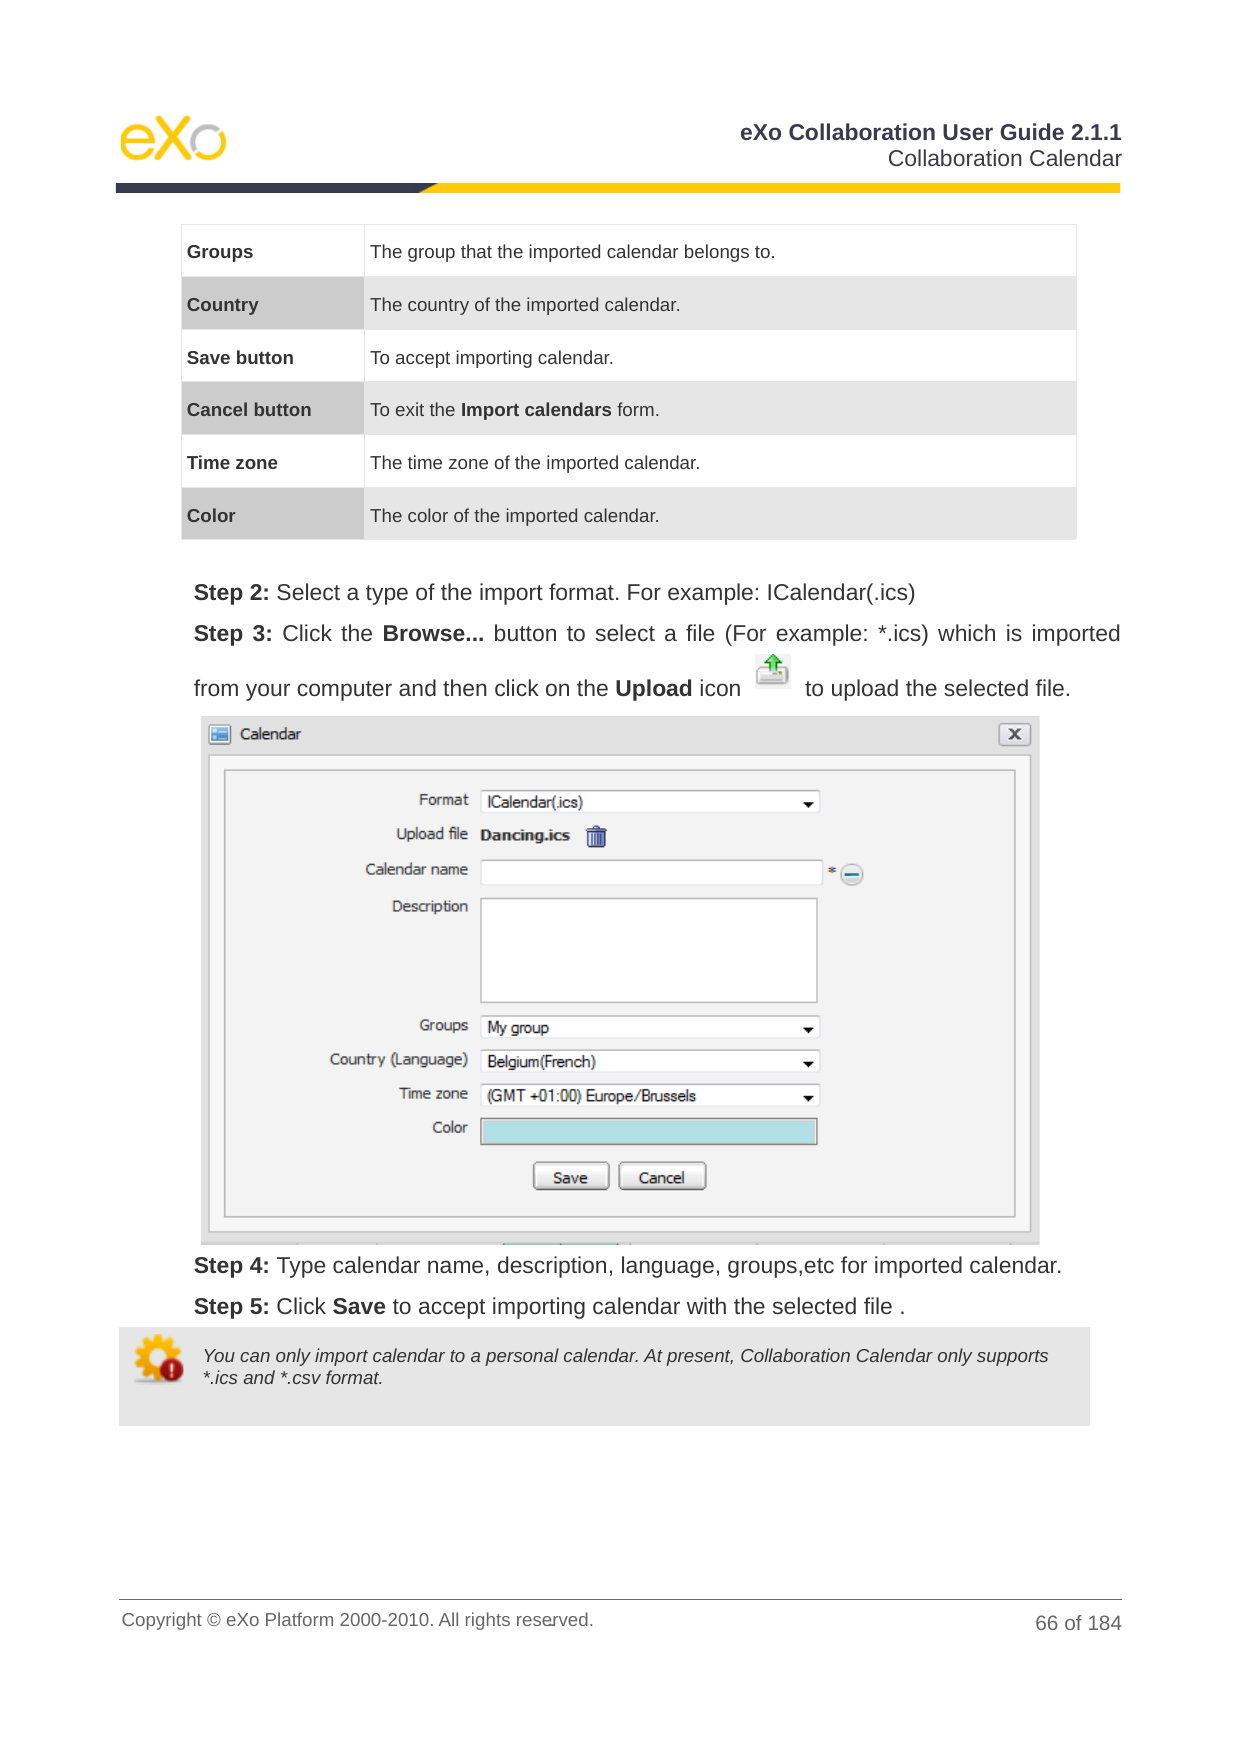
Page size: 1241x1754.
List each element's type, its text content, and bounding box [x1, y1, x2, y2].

table_cell Groups [182, 225, 364, 276]
table_cell Time zone [182, 435, 364, 487]
table_cell To exit the Import calendars form. [365, 382, 1076, 434]
table_cell The group that the imported calendar belongs to. [365, 225, 1076, 276]
table_cell Color [182, 488, 364, 539]
table_cell Cancel button [182, 382, 364, 434]
table_header You can only import calendar to a personal calendar. At present, Collaboration Calendar only supports *.ics and *.csv format. [197, 1327, 1090, 1426]
list Step 3: Click the Browse... button to select a file (For example: *.ics) which is imported from your computer and then click on the Upload icon to upload the selected file. [156, 620, 1122, 701]
list Step 4: Type calendar name, description, language, groups,etc for imported calendar. [156, 1245, 1122, 1278]
table_cell The color of the imported calendar. [365, 488, 1076, 539]
picture [133, 1334, 184, 1385]
table_header [119, 1327, 197, 1426]
table_cell Save button [182, 330, 364, 381]
picture [115, 183, 1121, 193]
picture [120, 115, 227, 161]
picture [755, 654, 792, 689]
picture [200, 716, 1040, 1245]
table_cell Country [182, 277, 364, 329]
table_cell The time zone of the imported calendar. [365, 435, 1076, 487]
list Step 5: Click Save to accept importing calendar with the selected file . [156, 1293, 1122, 1320]
table_cell The country of the imported calendar. [365, 277, 1076, 329]
list Step 2: Select a type of the import format. For example: ICalendar(.ics) [156, 579, 1122, 605]
table_cell To accept importing calendar. [365, 330, 1076, 381]
